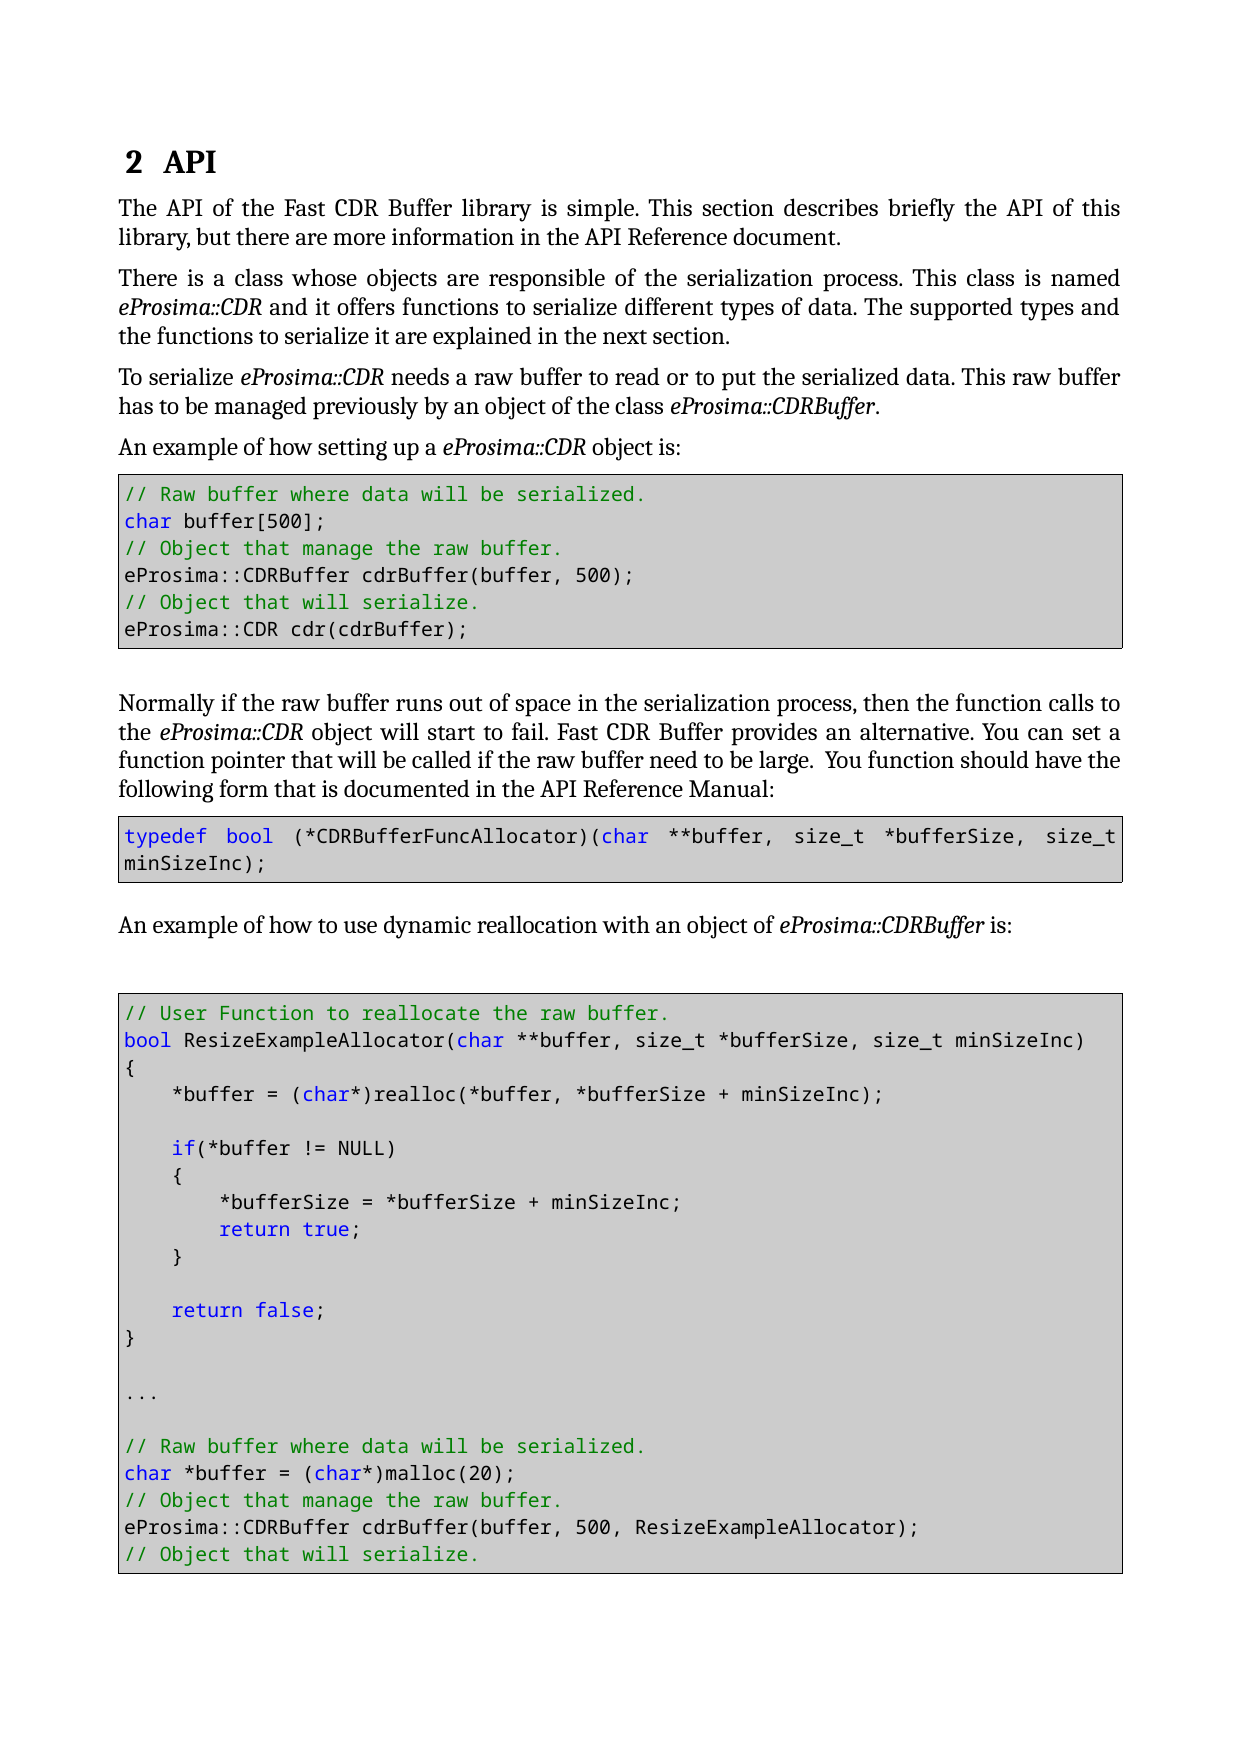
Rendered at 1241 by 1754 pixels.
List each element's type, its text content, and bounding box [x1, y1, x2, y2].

table_header // User Function to reallocate the raw buffer. bool ResizeExampleAllocator(char **buffer, size_t *bufferSize, size_t minSizeInc) { *buffer = (char*)realloc(*buffer, *bufferSize + minSizeInc); if(*buffer != NULL) { *bufferSize = *bufferSize + minSizeInc; return true; } return false; } ... // Raw buffer where data will be serialized. char *buffer = (char*)malloc(20); // Object that manage the raw buffer. eProsima::CDRBuffer cdrBuffer(buffer, 500, ResizeExampleAllocator); // Object that will serialize. [119, 994, 1122, 1573]
table_header // Raw buffer where data will be serialized. char buffer[500]; // Object that manage the raw buffer. eProsima::CDRBuffer cdrBuffer(buffer, 500); // Object that will serialize. eProsima::CDR cdr(cdrBuffer); [119, 475, 1122, 648]
text Normally if the raw buffer runs out of space in the serialization process, then the function calls to the eProsima::CDR object will start to fail. Fast CDR Buffer provides an alternative. You can set a function pointer that will be called if the raw buffer need to be large. You function should have the following form that is documented in the API Reference Manual: [118, 689, 1122, 804]
text An example of how to use dynamic reallocation with an object of eProsima::CDRBuffer is: [118, 911, 1122, 939]
subtitle API [118, 143, 1122, 182]
text To serialize eProsima::CDR needs a raw buffer to read or to put the serialized data. This raw buffer has to be managed previously by an object of the class eProsima::CDRBuffer. [118, 363, 1122, 420]
text An example of how setting up a eProsima::CDR object is: [118, 433, 1122, 462]
text There is a class whose objects are responsible of the serialization process. This class is named eProsima::CDR and it offers functions to serialize different types of data. The supported types and the functions to serialize it are explained in the next section. [118, 264, 1122, 350]
text The API of the Fast CDR Buffer library is simple. This section describes briefly the API of this library, but there are more information in the API Reference document. [118, 194, 1122, 252]
table_header typedef bool (*CDRBufferFuncAllocator)(char **buffer, size_t *bufferSize, size_t minSizeInc); [119, 817, 1122, 882]
